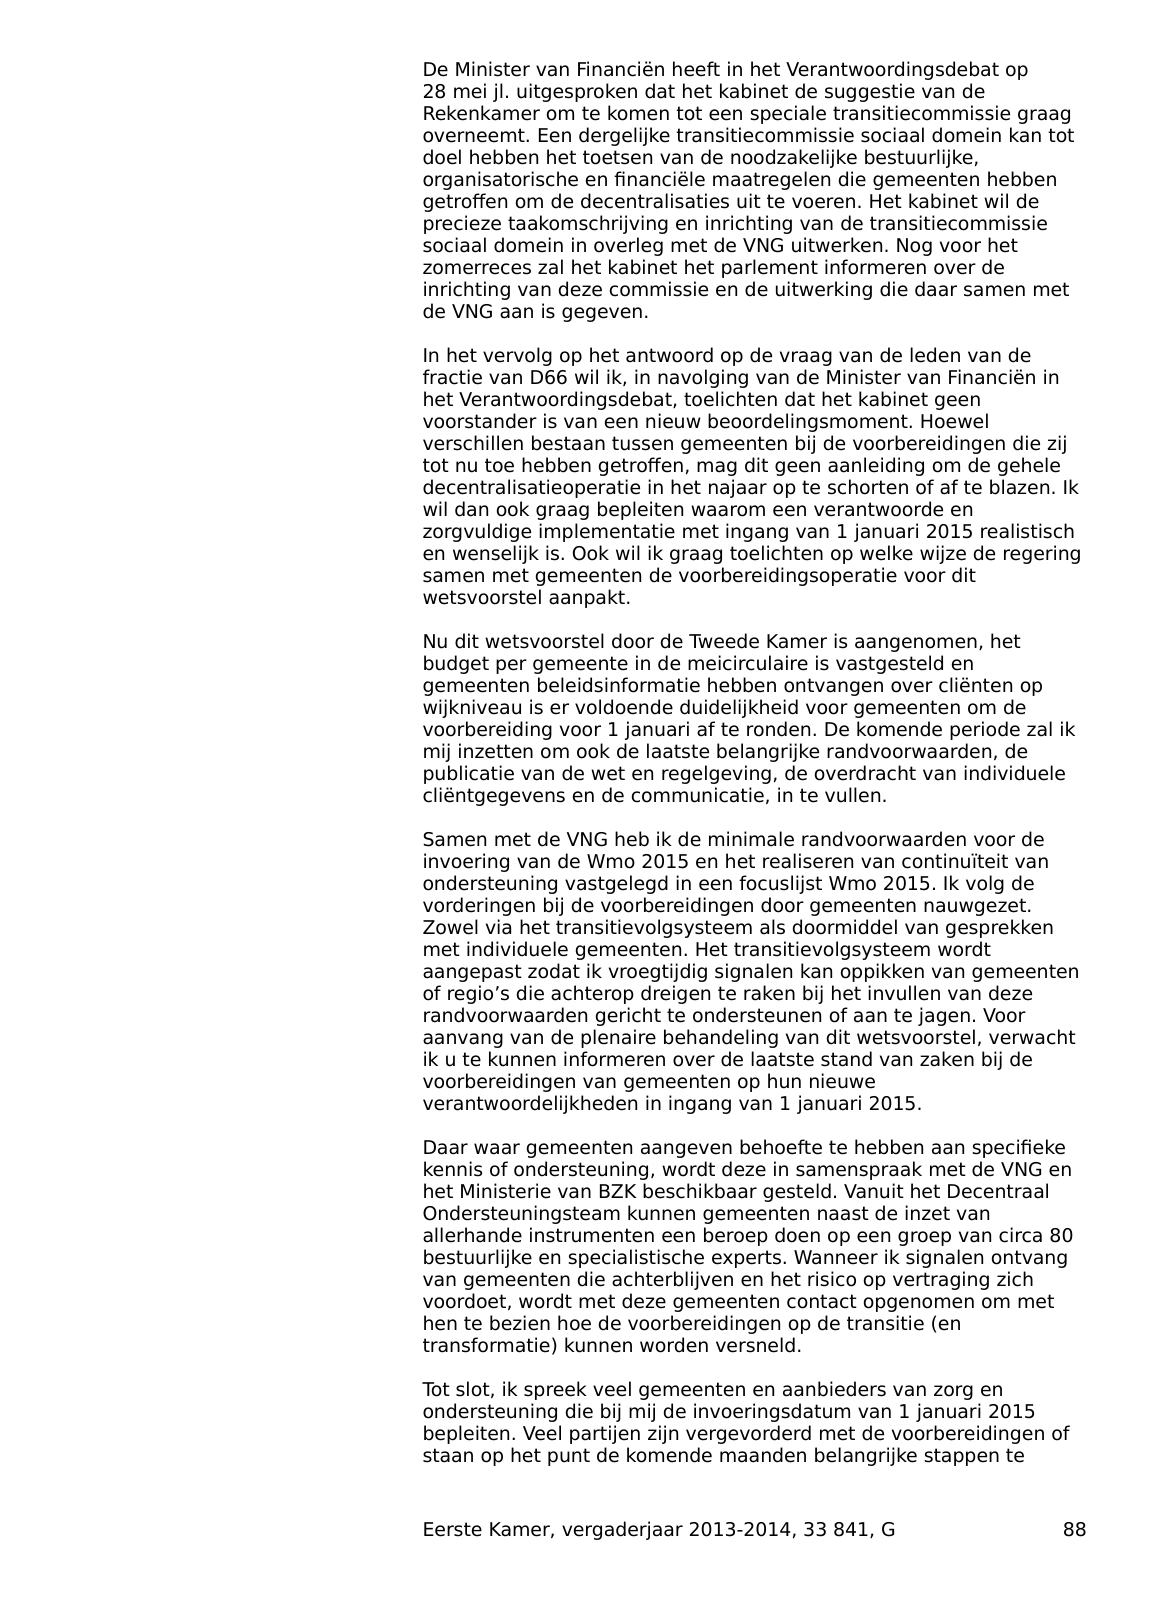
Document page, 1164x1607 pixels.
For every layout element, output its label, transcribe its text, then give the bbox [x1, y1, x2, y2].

text Samen met de VNG heb ik de minimale randvoorwaarden voor de invoering van de Wmo 2015 en het realiseren van continuïteit van ondersteuning vastgelegd in een focuslijst Wmo 2015. Ik volg de vorderingen bij de voorbereidingen door gemeenten nauwgezet. Zowel via het transitievolgsysteem als doormiddel van gesprekken met individuele gemeenten. Het transitievolgsysteem wordt aangepast zodat ik vroegtijdig signalen kan oppikken van gemeenten of regio’s die achterop dreigen te raken bij het invullen van deze randvoorwaarden gericht te ondersteunen of aan te jagen. Voor aanvang van de plenaire behandeling van dit wetsvoorstel, verwacht ik u te kunnen informeren over de laatste stand van zaken bij de voorbereidingen van gemeenten op hun nieuwe verantwoordelijkheden in ingang van 1 januari 2015. [422, 829, 1087, 1115]
text Tot slot, ik spreek veel gemeenten en aanbieders van zorg en ondersteuning die bij mij de invoeringsdatum van 1 januari 2015 bepleiten. Veel partijen zijn vergevorderd met de voorbereidingen of staan op het punt de komende maanden belangrijke stappen te [422, 1379, 1087, 1467]
text De Minister van Financiën heeft in het Verantwoordingsdebat op 28 mei jl. uitgesproken dat het kabinet de suggestie van de Rekenkamer om te komen tot een speciale transitiecommissie graag overneemt. Een dergelijke transitiecommissie sociaal domein kan tot doel hebben het toetsen van de noodzakelijke bestuurlijke, organisatorische en financiële maatregelen die gemeenten hebben getroffen om de decentralisaties uit te voeren. Het kabinet wil de precieze taakomschrijving en inrichting van de transitiecommissie sociaal domein in overleg met de VNG uitwerken. Nog voor het zomerreces zal het kabinet het parlement informeren over de inrichting van deze commissie en de uitwerking die daar samen met de VNG aan is gegeven. [422, 59, 1087, 323]
text In het vervolg op het antwoord op de vraag van de leden van de fractie van D66 wil ik, in navolging van de Minister van Financiën in het Verantwoordingsdebat, toelichten dat het kabinet geen voorstander is van een nieuw beoordelingsmoment. Hoewel verschillen bestaan tussen gemeenten bij de voorbereidingen die zij tot nu toe hebben getroffen, mag dit geen aanleiding om de gehele decentralisatieoperatie in het najaar op te schorten of af te blazen. Ik wil dan ook graag bepleiten waarom een verantwoorde en zorgvuldige implementatie met ingang van 1 januari 2015 realistisch en wenselijk is. Ook wil ik graag toelichten op welke wijze de regering samen met gemeenten de voorbereidingsoperatie voor dit wetsvoorstel aanpakt. [422, 345, 1087, 609]
text Nu dit wetsvoorstel door de Tweede Kamer is aangenomen, het budget per gemeente in de meicirculaire is vastgesteld en gemeenten beleidsinformatie hebben ontvangen over cliënten op wijkniveau is er voldoende duidelijkheid voor gemeenten om de voorbereiding voor 1 januari af te ronden. De komende periode zal ik mij inzetten om ook de laatste belangrijke randvoorwaarden, de publicatie van de wet en regelgeving, de overdracht van individuele cliëntgegevens en de communicatie, in te vullen. [422, 631, 1087, 807]
text Daar waar gemeenten aangeven behoefte te hebben aan specifieke kennis of ondersteuning, wordt deze in samenspraak met de VNG en het Ministerie van BZK beschikbaar gesteld. Vanuit het Decentraal Ondersteuningsteam kunnen gemeenten naast de inzet van allerhande instrumenten een beroep doen op een groep van circa 80 bestuurlijke en specialistische experts. Wanneer ik signalen ontvang van gemeenten die achterblijven en het risico op vertraging zich voordoet, wordt met deze gemeenten contact opgenomen om met hen te bezien hoe de voorbereidingen op de transitie (en transformatie) kunnen worden versneld. [422, 1137, 1087, 1357]
